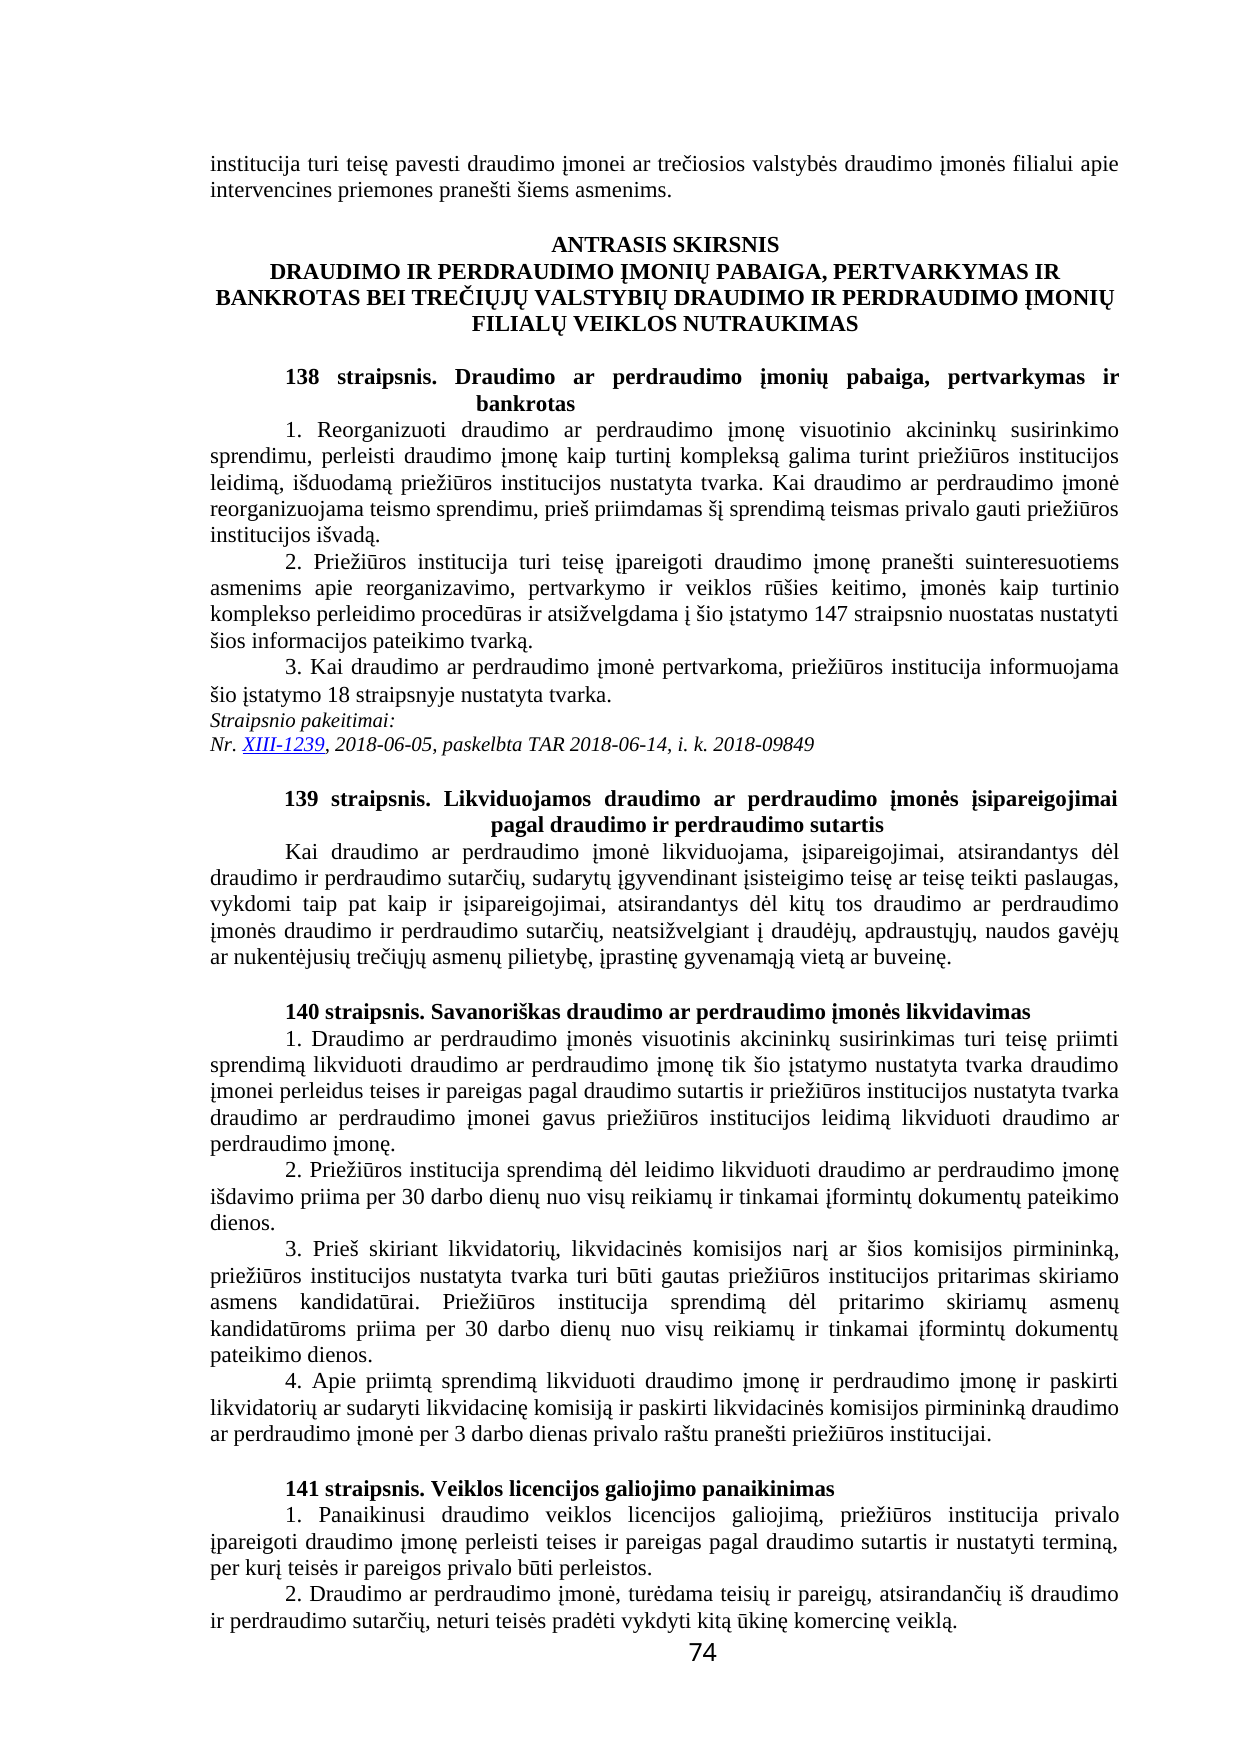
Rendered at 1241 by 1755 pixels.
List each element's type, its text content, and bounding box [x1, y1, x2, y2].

text 3. Kai draudimo ar perdraudimo įmonė pertvarkoma, priežiūros institucija informuojama šio įstatymo 18 straipsnyje nustatyta tvarka. [210, 653, 1120, 708]
text 1. Reorganizuoti draudimo ar perdraudimo įmonę visuotinio akcininkų susirinkimo sprendimu, perleisti draudimo įmonę kaip turtinį kompleksą galima turint priežiūros institucijos leidimą, išduodamą priežiūros institucijos nustatyta tvarka. Kai draudimo ar perdraudimo įmonė reorganizuojama teismo sprendimu, prieš priimdamas šį sprendimą teismas privalo gauti priežiūros institucijos išvadą. [210, 416, 1120, 548]
text draudimo ir PERDRAUDIMO ĮMONIŲ pabaiga, pertvarkymas ir bankrotas bei trečiųjų VALSTYBIŲ draudimo IR PERDRAUDIMO ĮMONIŲ filialų veiklos nutraukimas [210, 258, 1120, 337]
text 2. Priežiūros institucija turi teisę įpareigoti draudimo įmonę pranešti suinteresuotiems asmenims apie reorganizavimo, pertvarkymo ir veiklos rūšies keitimo, įmonės kaip turtinio komplekso perleidimo procedūras ir atsižvelgdama į šio įstatymo 147 straipsnio nuostatas nustatyti šios informacijos pateikimo tvarką. [210, 548, 1120, 653]
text 2. Draudimo ar perdraudimo įmonė, turėdama teisių ir pareigų, atsirandančių iš draudimo ir perdraudimo sutarčių, neturi teisės pradėti vykdyti kitą ūkinę komercinę veiklą. [210, 1581, 1120, 1633]
text institucija turi teisę pavesti draudimo įmonei ar trečiosios valstybės draudimo įmonės filialui apie intervencines priemones pranešti šiems asmenims. [210, 150, 1120, 203]
text 4. Apie priimtą sprendimą likviduoti draudimo įmonę ir perdraudimo įmonę ir paskirti likvidatorių ar sudaryti likvidacinę komisiją ir paskirti likvidacinės komisijos pirmininką draudimo ar perdraudimo įmonė per 3 darbo dienas privalo raštu pranešti priežiūros institucijai. [210, 1367, 1120, 1446]
text 140 straipsnis. Savanoriškas draudimo ar perdraudimo įmonės likvidavimas [210, 998, 1120, 1025]
text Kai draudimo ar perdraudimo įmonė likviduojama, įsipareigojimai, atsirandantys dėl draudimo ir perdraudimo sutarčių, sudarytų įgyvendinant įsisteigimo teisę ar teisę teikti paslaugas, vykdomi taip pat kaip ir įsipareigojimai, atsirandantys dėl kitų tos draudimo ar perdraudimo įmonės draudimo ir perdraudimo sutarčių, neatsižvelgiant į draudėjų, apdraustųjų, naudos gavėjų ar nukentėjusių trečiųjų asmenų pilietybę, įprastinę gyvenamąją vietą ar buveinę. [210, 838, 1120, 969]
text 139 straipsnis. Likviduojamos draudimo ar perdraudimo įmonės įsipareigojimai pagal draudimo ir perdraudimo sutartis [284, 785, 1118, 838]
text Straipsnio pakeitimai: [210, 708, 1120, 732]
text 2. Priežiūros institucija sprendimą dėl leidimo likviduoti draudimo ar perdraudimo įmonę išdavimo priima per 30 darbo dienų nuo visų reikiamų ir tinkamai įformintų dokumentų pateikimo dienos. [210, 1156, 1120, 1236]
text 3. Prieš skiriant likvidatorių, likvidacinės komisijos narį ar šios komisijos pirmininką, priežiūros institucijos nustatyta tvarka turi būti gautas priežiūros institucijos pritarimas skiriamo asmens kandidatūrai. Priežiūros institucija sprendimą dėl pritarimo skiriamų asmenų kandidatūroms priima per 30 darbo dienų nuo visų reikiamų ir tinkamai įformintų dokumentų pateikimo dienos. [210, 1236, 1120, 1367]
text 1. Draudimo ar perdraudimo įmonės visuotinis akcininkų susirinkimas turi teisę priimti sprendimą likviduoti draudimo ar perdraudimo įmonę tik šio įstatymo nustatyta tvarka draudimo įmonei perleidus teises ir pareigas pagal draudimo sutartis ir priežiūros institucijos nustatyta tvarka draudimo ar perdraudimo įmonei gavus priežiūros institucijos leidimą likviduoti draudimo ar perdraudimo įmonę. [210, 1025, 1120, 1156]
text antrasis SKIRSNIS [210, 231, 1120, 258]
text 141 straipsnis. Veiklos licencijos galiojimo panaikinimas [210, 1475, 1120, 1501]
text 138 straipsnis. Draudimo ar perdraudimo įmonių pabaiga, pertvarkymas ir bankrotas [285, 363, 1120, 416]
text Nr. XIII-1239, 2018-06-05, paskelbta TAR 2018-06-14, i. k. 2018-09849 [210, 732, 1120, 756]
text 1. Panaikinusi draudimo veiklos licencijos galiojimą, priežiūros institucija privalo įpareigoti draudimo įmonę perleisti teises ir pareigas pagal draudimo sutartis ir nustatyti terminą, per kurį teisės ir pareigos privalo būti perleistos. [210, 1501, 1120, 1581]
